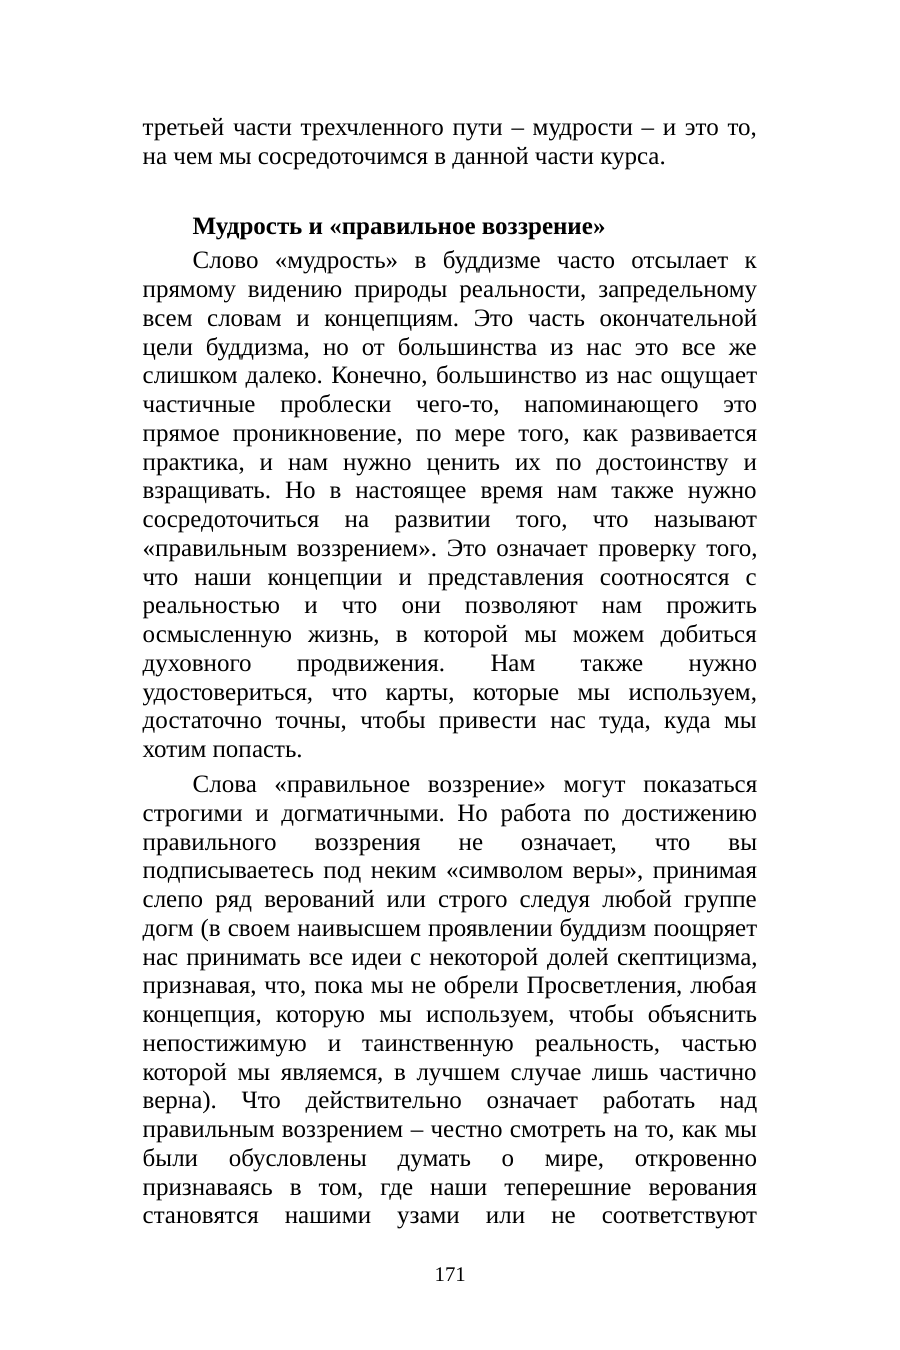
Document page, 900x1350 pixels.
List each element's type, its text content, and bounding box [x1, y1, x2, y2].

subtitle Мудрость и «правильное воззрение» [142, 211, 757, 239]
text Слово «мудрость» в буддизме часто отсылает к прямому видению природы реальности, запредельному всем словам и концепциям. Это часть окончательной цели буддизма, но от большинства из нас это все же слишком далеко. Конечно, большинство из нас ощущает частичные проблески чего-то, напоминающего это прямое проникновение, по мере того, как развивается практика, и нам нужно ценить их по достоинству и взращивать. Но в настоящее время нам также нужно сосредоточиться на развитии того, что называют «правильным воззрением». Это означает проверку того, что наши концепции и представления соотносятся с реальностью и что они позволяют нам прожить осмысленную жизнь, в которой мы можем добиться духовного продвижения. Нам также нужно удостовериться, что карты, которые мы используем, достаточно точны, чтобы привести нас туда, куда мы хотим попасть. [142, 246, 757, 763]
text Слова «правильное воззрение» могут показаться строгими и догматичными. Но работа по достижению правильного воззрения не означает, что вы подписываетесь под неким «символом веры», принимая слепо ряд верований или строго следуя любой группе догм (в своем наивысшем проявлении буддизм поощряет нас принимать все идеи с некоторой долей скептицизма, признавая, что, пока мы не обрели Просветления, любая концепция, которую мы используем, чтобы объяснить непостижимую и таинственную реальность, частью которой мы являемся, в лучшем случае лишь частично верна). Что действительно означает работать над правильным воззрением – честно смотреть на то, как мы были обусловлены думать о мире, откровенно признаваясь в том, где наши теперешние верования становятся нашими узами или не соответствуют [142, 769, 757, 1229]
text третьей части трехчленного пути – мудрости – и это то, на чем мы сосредоточимся в данной части курса. [142, 112, 757, 170]
